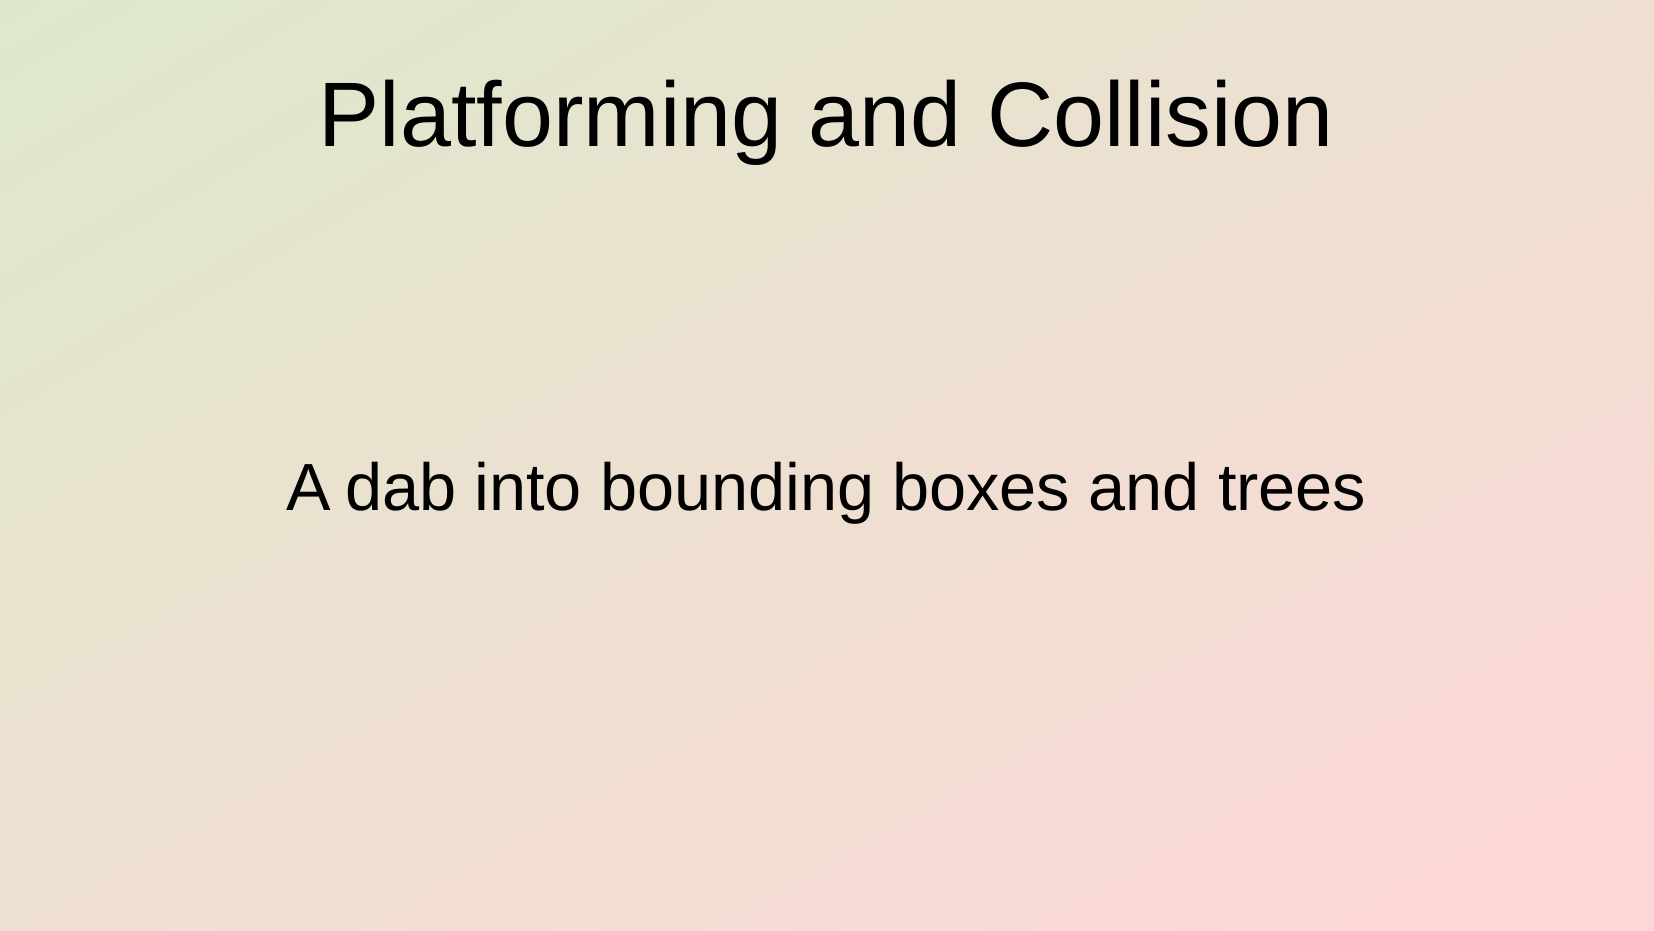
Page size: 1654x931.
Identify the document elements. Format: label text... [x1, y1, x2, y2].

subtitle A dab into bounding boxes and trees [82, 217, 1571, 758]
title Platforming and Collision [82, 37, 1571, 193]
